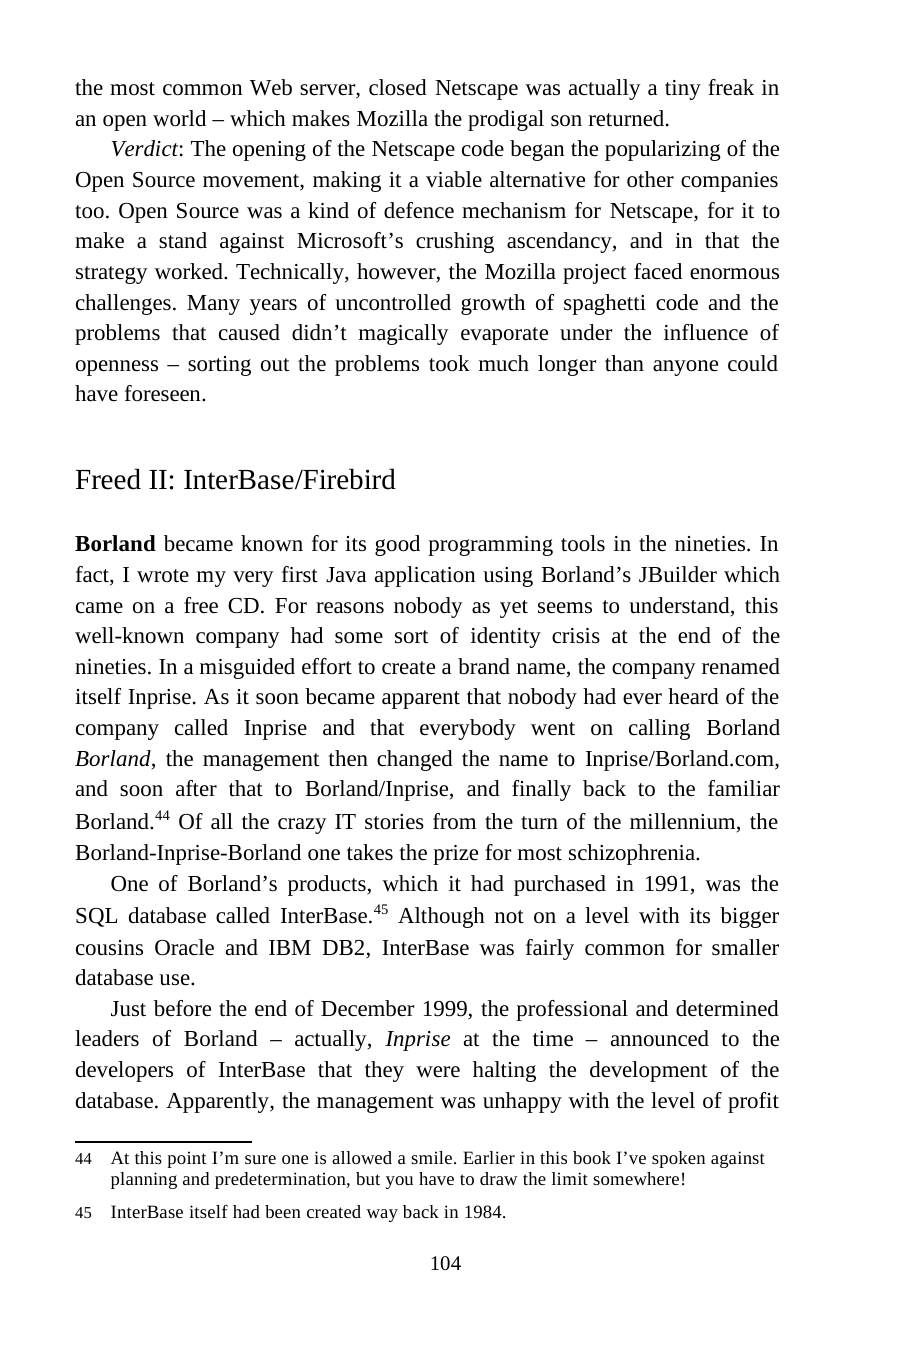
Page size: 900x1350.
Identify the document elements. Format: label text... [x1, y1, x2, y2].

text Just before the end of December 1999, the professional and determined leaders of Borland – actually, Inprise at the time – announced to the developers of InterBase that they were halting the development of the database. Apparently, the management was unhappy with the level of profit [75, 996, 780, 1113]
text Borland became known for its good programming tools in the nineties. In fact, I wrote my very first Java application using Borland’s JBuilder which came on a free CD. For reasons nobody as yet seems to understand, this well-known company had some sort of identity crisis at the end of the nineties. In a misguided effort to create a brand name, the company renamed itself Inprise. As it soon became apparent that nobody had ever heard of the company called Inprise and that everybody went on calling Borland Borland, the management then changed the name to Inprise/Borland.com, and soon after that to Borland/Inprise, and finally back to the familiar Borland. Of all the crazy IT stories from the turn of the millennium, the Borland-Inprise-Borland one takes the prize for most schizophrenia. [75, 531, 780, 866]
text At this point I’m sure one is allowed a smile. Earlier in this book I’ve spoken against planning and predetermination, but you have to draw the limit somewhere! [75, 1148, 780, 1190]
text Verdict: The opening of the Netscape code began the popularizing of the Open Source movement, making it a viable alternative for other companies too. Open Source was a kind of defence mechanism for Netscape, for it to make a stand against Microsoft’s crushing ascendancy, and in that the strategy worked. Technically, however, the Mozilla project faced enormous challenges. Many years of uncontrolled growth of spaghetti code and the problems that caused didn’t magically evaporate under the influence of openness – sorting out the problems took much longer than anyone could have foreseen. [75, 136, 780, 407]
text InterBase itself had been created way back in 1984. [75, 1201, 780, 1222]
subtitle Freed II: InterBase/Firebird [75, 463, 780, 496]
text the most common Web server, closed Netscape was actually a tiny freak in an open world – which makes Mozilla the prodigal son returned. [75, 75, 780, 131]
text One of Borland’s products, which it had purchased in 1991, was the SQL database called InterBase. Although not on a level with its bigger cousins Oracle and IBM DB2, InterBase was fairly common for smaller database use. [75, 871, 780, 991]
